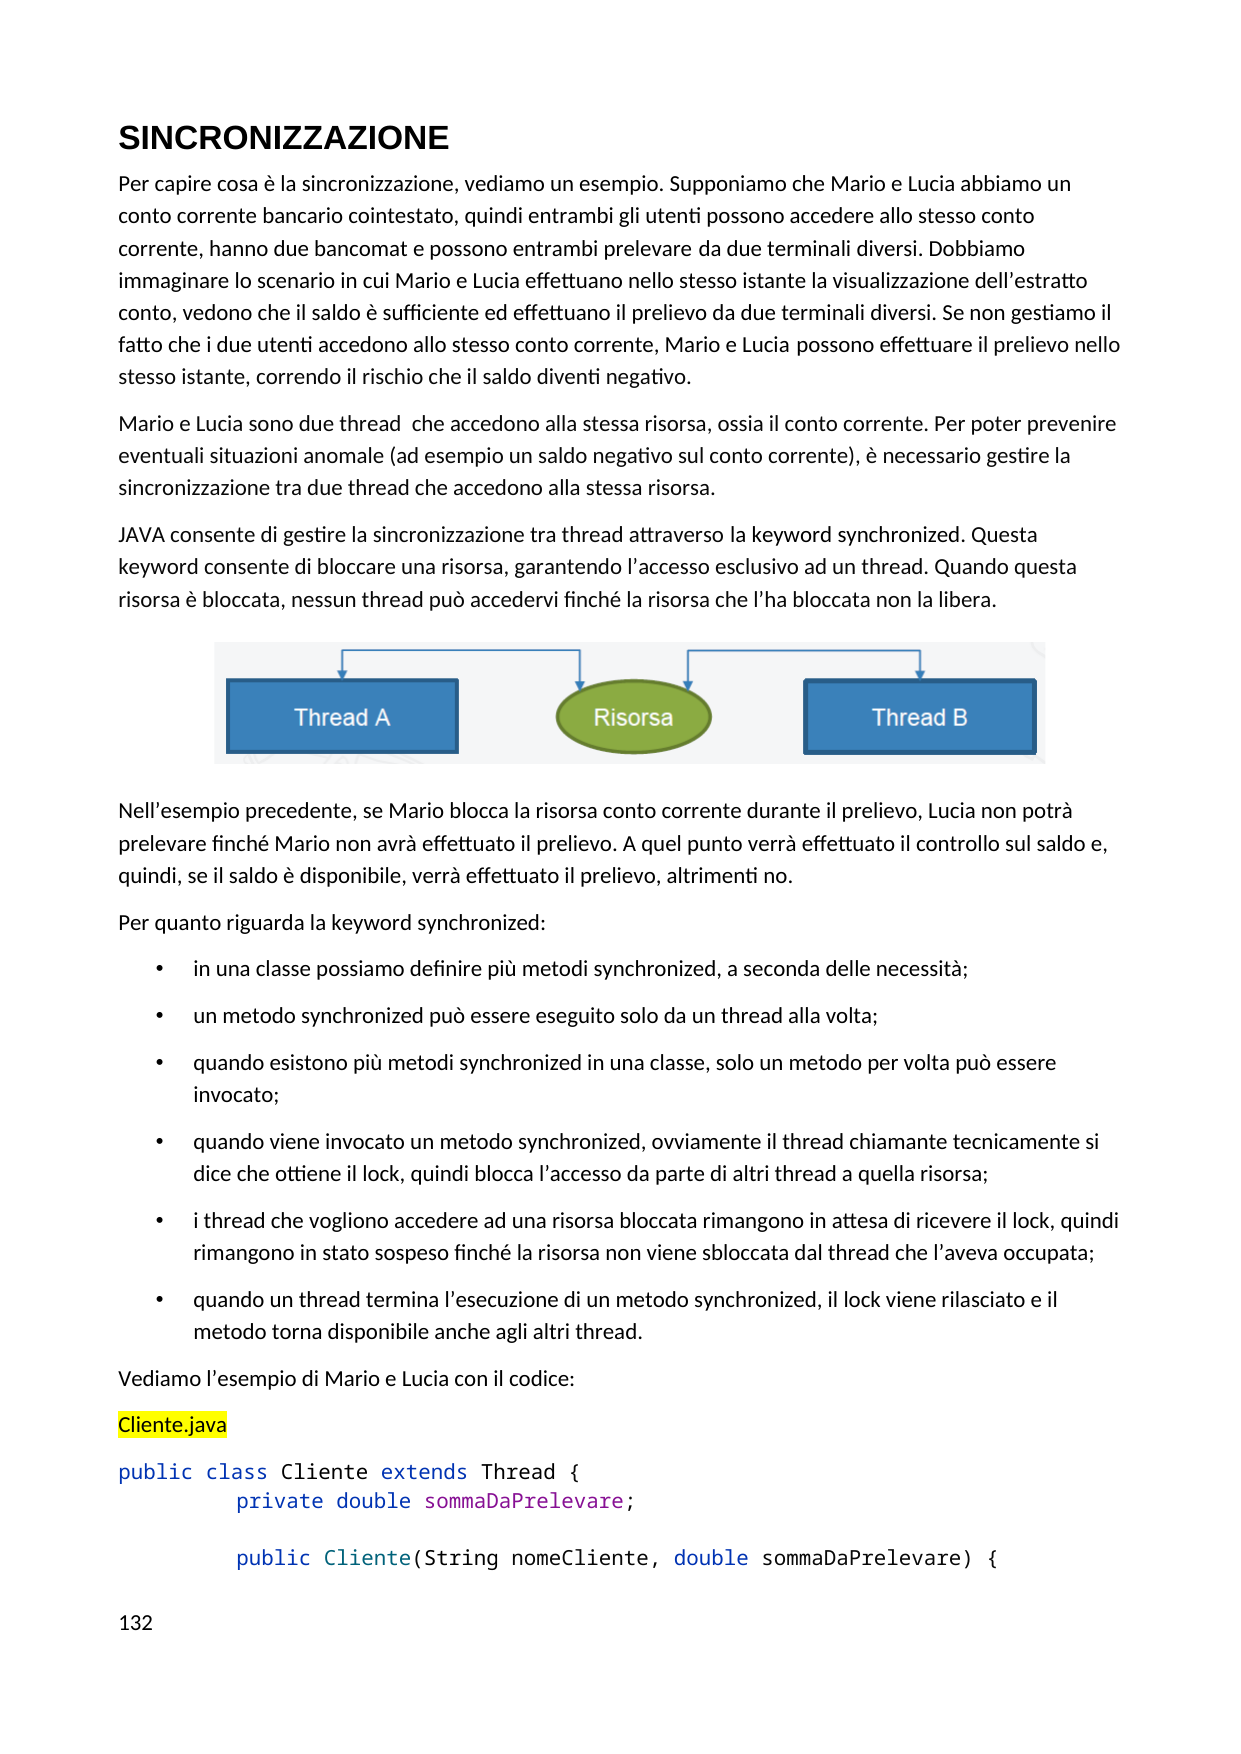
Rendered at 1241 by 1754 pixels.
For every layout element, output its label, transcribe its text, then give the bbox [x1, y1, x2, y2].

text Cliente.java [118, 1411, 1122, 1438]
picture [214, 642, 1046, 764]
subtitle SINCRONIZZAZIONE [118, 118, 1122, 157]
list in una classe possiamo definire più metodi synchronized, a seconda delle necessità; [156, 954, 1122, 982]
list quando un thread termina l’esecuzione di un metodo synchronized, il lock viene rilasciato e il metodo torna disponibile anche agli altri thread. [156, 1285, 1122, 1345]
text JAVA consente di gestire la sincronizzazione tra thread attraverso la keyword synchronized. Questa keyword consente di bloccare una risorsa, garantendo l’accesso esclusivo ad un thread. Quando questa risorsa è bloccata, nessun thread può accedervi finché la risorsa che l’ha bloccata non la libera. [118, 520, 1122, 613]
text Per quanto riguarda la keyword synchronized: [118, 908, 1122, 936]
text Mario e Lucia sono due thread che accedono alla stessa risorsa, ossia il conto corrente. Per poter prevenire eventuali situazioni anomale (ad esempio un saldo negativo sul conto corrente), è necessario gestire la sincronizzazione tra due thread che accedono alla stessa risorsa. [118, 409, 1122, 502]
list quando esistono più metodi synchronized in una classe, solo un metodo per volta può essere invocato; [156, 1048, 1122, 1108]
text Vediamo l’esempio di Mario e Lucia con il codice: [118, 1364, 1122, 1392]
text public class Cliente extends Thread { private double sommaDaPrelevare; public Cliente(String nomeCliente, double sommaDaPrelevare) { [118, 1457, 1122, 1571]
list i thread che vogliono accedere ad una risorsa bloccata rimangono in attesa di ricevere il lock, quindi rimangono in stato sospeso finché la risorsa non viene sbloccata dal thread che l’aveva occupata; [156, 1206, 1122, 1266]
list un metodo synchronized può essere eseguito solo da un thread alla volta; [156, 1001, 1122, 1029]
text Per capire cosa è la sincronizzazione, vediamo un esempio. Supponiamo che Mario e Lucia abbiamo un conto corrente bancario cointestato, quindi entrambi gli utenti possono accedere allo stesso conto corrente, hanno due bancomat e possono entrambi prelevare da due terminali diversi. Dobbiamo immaginare lo scenario in cui Mario e Lucia effettuano nello stesso istante la visualizzazione dell’estratto conto, vedono che il saldo è sufficiente ed effettuano il prelievo da due terminali diversi. Se non gestiamo il fatto che i due utenti accedono allo stesso conto corrente, Mario e Lucia possono effettuare il prelievo nello stesso istante, correndo il rischio che il saldo diventi negativo. [118, 169, 1122, 390]
text Nell’esempio precedente, se Mario blocca la risorsa conto corrente durante il prelievo, Lucia non potrà prelevare finché Mario non avrà effettuato il prelievo. A quel punto verrà effettuato il controllo sul saldo e, quindi, se il saldo è disponibile, verrà effettuato il prelievo, altrimenti no. [118, 796, 1122, 889]
list quando viene invocato un metodo synchronized, ovviamente il thread chiamante tecnicamente si dice che ottiene il lock, quindi blocca l’accesso da parte di altri thread a quella risorsa; [156, 1127, 1122, 1187]
